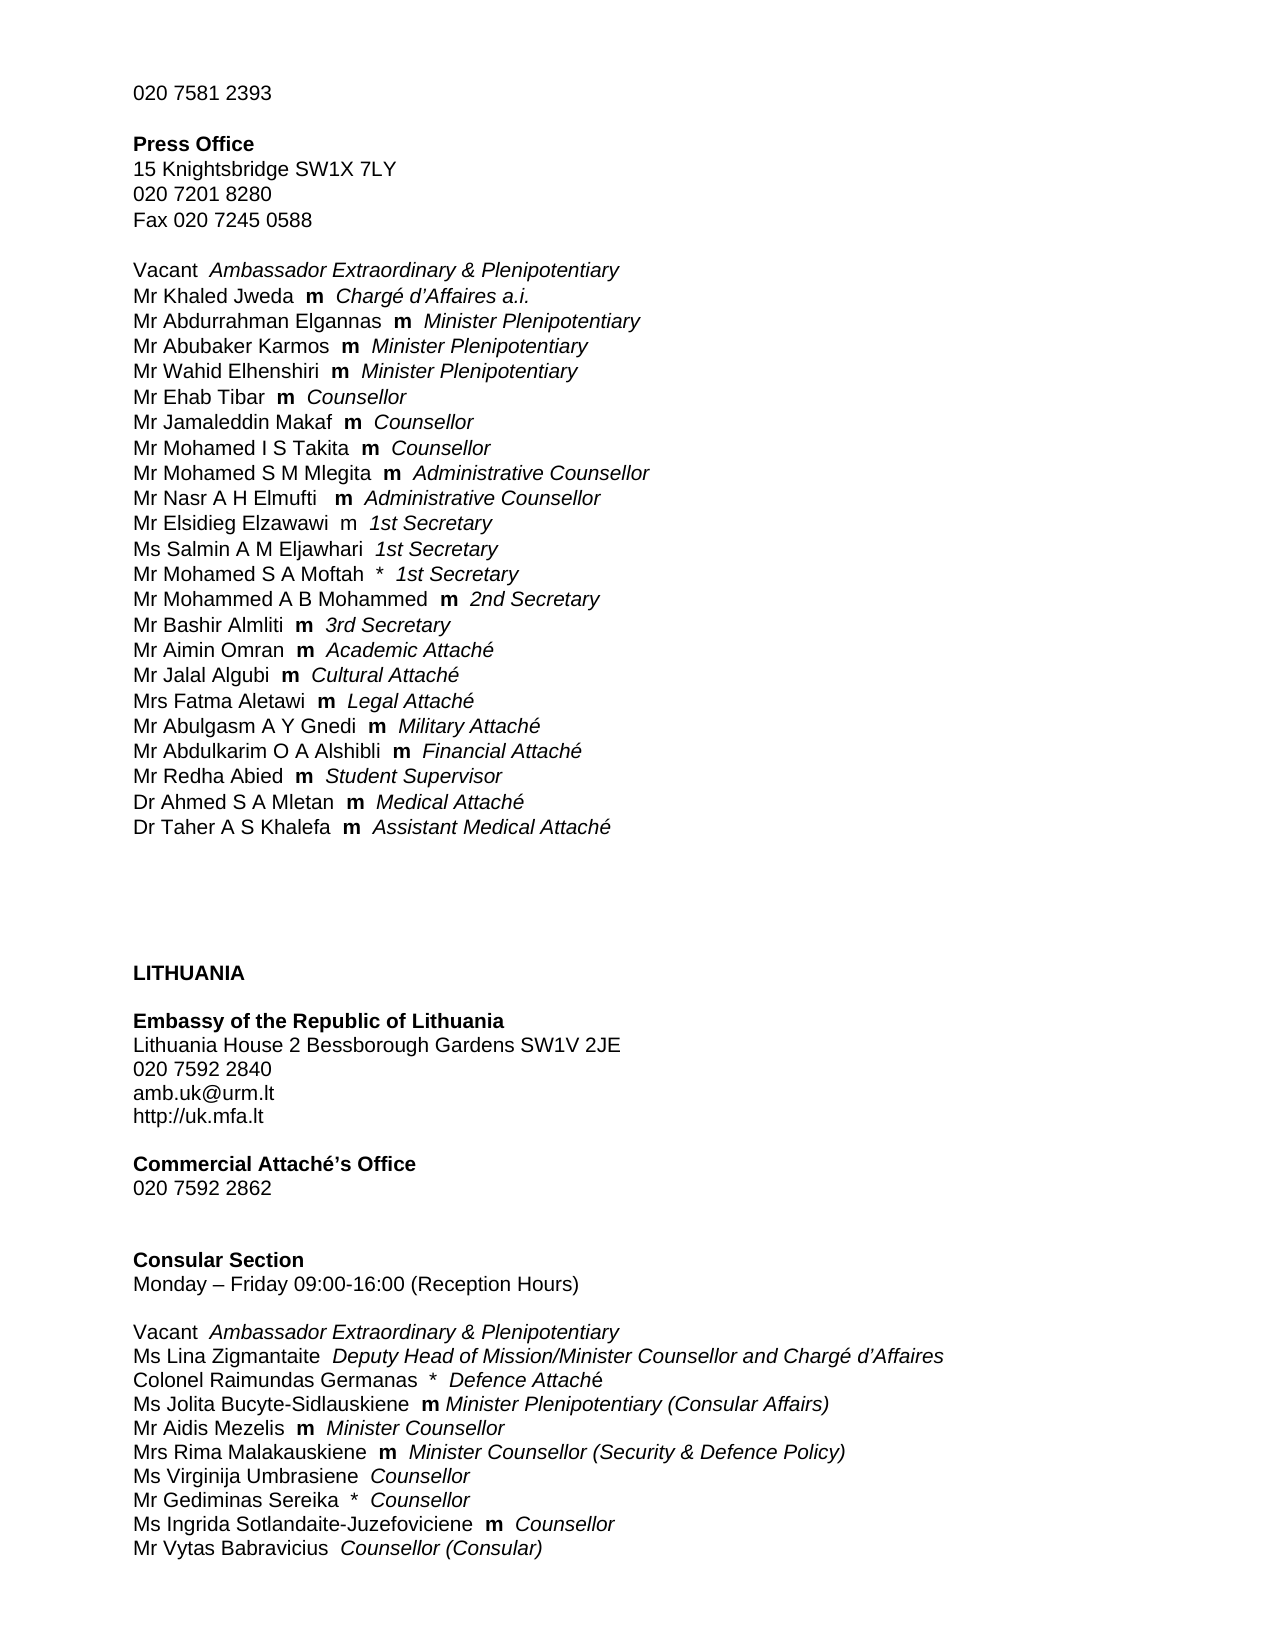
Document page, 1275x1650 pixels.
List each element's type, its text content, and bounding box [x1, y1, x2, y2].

text Vacant Ambassador Extraordinary & Plenipotentiary [133, 1320, 1181, 1344]
text Press Office [133, 132, 1181, 156]
text 020 7201 8280 [133, 182, 1181, 206]
text Mr Abubaker Karmos m Minister Plenipotentiary [133, 334, 1181, 358]
text Ms Lina Zigmantaite Deputy Head of Mission/Minister Counsellor and Chargé d’Affaires [133, 1344, 1181, 1368]
text 020 7592 2840 [133, 1056, 1181, 1080]
text Consular Section [133, 1248, 1181, 1272]
text Ms Ingrida Sotlandaite-Juzefoviciene m Counsellor [133, 1512, 1181, 1536]
text Mr Nasr A H Elmufti m Administrative Counsellor [133, 486, 1181, 510]
text 020 7592 2862 [133, 1176, 1181, 1200]
text Lithuania House 2 Bessborough Gardens SW1V 2JE [133, 1032, 1181, 1056]
text Mr Aimin Omran m Academic Attaché [133, 638, 1181, 662]
text Mr Bashir Almliti m 3rd Secretary [133, 612, 1181, 636]
text Commercial Attaché’s Office [133, 1152, 1181, 1176]
text Mr Ehab Tibar m Counsellor [133, 385, 1181, 409]
text Embassy of the Republic of Lithuania [133, 1008, 1181, 1032]
text Ms Jolita Bucyte-Sidlauskiene m Minister Plenipotentiary (Consular Affairs) [133, 1392, 1181, 1416]
text Ms Salmin A M Eljawhari 1st Secretary [133, 537, 1181, 561]
text Ms Virginija Umbrasiene Counsellor [133, 1464, 1181, 1488]
text Mr Abulgasm A Y Gnedi m Military Attaché [133, 714, 1181, 738]
text Mr Abdulkarim O A Alshibli m Financial Attaché [133, 739, 1181, 763]
text Mr Aidis Mezelis m Minister Counsellor [133, 1416, 1181, 1440]
text Mr Gediminas Sereika * Counsellor [133, 1488, 1181, 1512]
text http://uk.mfa.lt [133, 1104, 1181, 1128]
text Mr Redha Abied m Student Supervisor [133, 764, 1181, 788]
text Mrs Fatma Aletawi m Legal Attaché [133, 688, 1181, 712]
text Mr Vytas Babravicius Counsellor (Consular) [133, 1536, 1181, 1559]
text Mr Mohammed A B Mohammed m 2nd Secretary [133, 587, 1181, 611]
text Mr Mohamed S A Moftah * 1st Secretary [133, 562, 1181, 586]
text Dr Ahmed S A Mletan m Medical Attaché [133, 790, 1181, 814]
text Colonel Raimundas Germanas * Defence Attaché [133, 1368, 1181, 1392]
text amb.uk@urm.lt [133, 1080, 1181, 1104]
text Mr Mohamed S M Mlegita m Administrative Counsellor [133, 461, 1181, 484]
text 020 7581 2393 [133, 81, 1181, 105]
text Mr Jalal Algubi m Cultural Attaché [133, 663, 1181, 687]
text 15 Knightsbridge SW1X 7LY [133, 157, 1181, 181]
text Mr Elsidieg Elzawawi m 1st Secretary [133, 511, 1181, 535]
text Fax 020 7245 0588 [133, 207, 1181, 231]
text Mr Wahid Elhenshiri m Minister Plenipotentiary [133, 359, 1181, 383]
text Monday – Friday 09:00-16:00 (Reception Hours) [133, 1272, 1181, 1296]
text Mr Jamaleddin Makaf m Counsellor [133, 410, 1181, 434]
subtitle LITHUANIA [133, 961, 1181, 984]
text Mr Mohamed I S Takita m Counsellor [133, 435, 1181, 459]
text Mrs Rima Malakauskiene m Minister Counsellor (Security & Defence Policy) [133, 1440, 1181, 1464]
text Mr Abdurrahman Elgannas m Minister Plenipotentiary [133, 309, 1181, 333]
text Dr Taher A S Khalefa m Assistant Medical Attaché [133, 815, 1181, 839]
text Vacant Ambassador Extraordinary & Plenipotentiary [133, 258, 1181, 282]
text Mr Khaled Jweda m Chargé d’Affaires a.i. [133, 283, 1181, 307]
